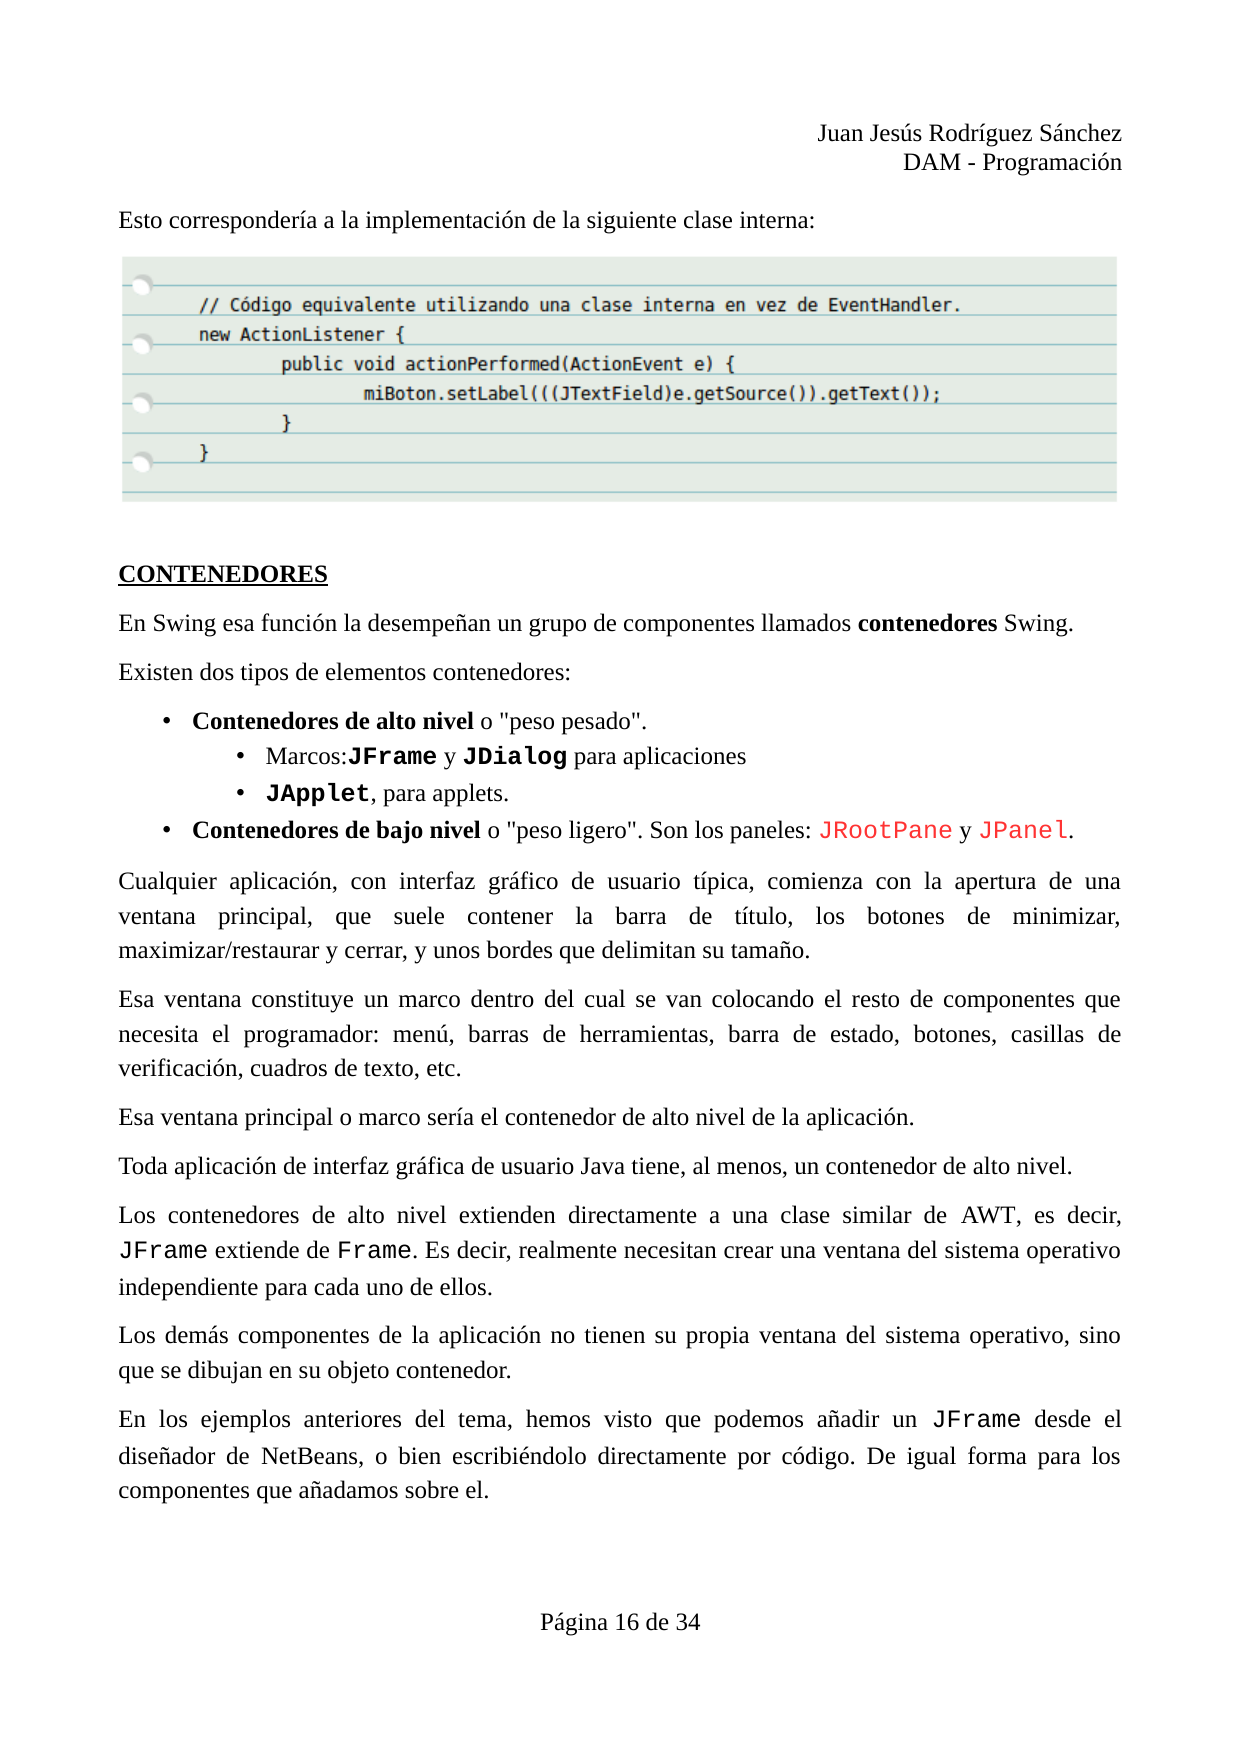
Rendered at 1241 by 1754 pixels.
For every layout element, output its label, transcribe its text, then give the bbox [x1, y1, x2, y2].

list Marcos:JFrame y JDialog para aplicaciones [236, 741, 1122, 772]
text Esto correspondería a la implementación de la siguiente clase interna: [118, 205, 1122, 234]
text Los demás componentes de la aplicación no tienen su propia ventana del sistema operativo, sino que se dibujan en su objeto contenedor. [118, 1321, 1122, 1384]
list Contenedores de alto nivel o "peso pesado". [162, 706, 1122, 735]
text Existen dos tipos de elementos contenedores: [118, 657, 1122, 686]
text Los contenedores de alto nivel extienden directamente a una clase similar de AWT, es decir, JFrame extiende de Frame. Es decir, realmente necesitan crear una ventana del sistema operativo independiente para cada uno de ellos. [118, 1201, 1122, 1300]
text Cualquier aplicación, con interfaz gráfico de usuario típica, comienza con la apertura de una ventana principal, que suele contener la barra de título, los botones de minimizar, maximizar/restaurar y cerrar, y unos bordes que delimitan su tamaño. [118, 866, 1122, 964]
picture [118, 254, 1123, 505]
text Esa ventana principal o marco sería el contenedor de alto nivel de la aplicación. [118, 1102, 1122, 1131]
text En los ejemplos anteriores del tema, hemos visto que podemos añadir un JFrame desde el diseñador de NetBeans, o bien escribiéndolo directamente por código. De igual forma para los componentes que añadamos sobre el. [118, 1404, 1122, 1504]
text En Swing esa función la desempeñan un grupo de componentes llamados contenedores Swing. [118, 608, 1122, 637]
list JApplet, para applets. [236, 778, 1122, 809]
text Esa ventana constituye un marco dentro del cual se van colocando el resto de componentes que necesita el programador: menú, barras de herramientas, barra de estado, botones, casillas de verificación, cuadros de texto, etc. [118, 984, 1122, 1082]
text Toda aplicación de interfaz gráfica de usuario Java tiene, al menos, un contenedor de alto nivel. [118, 1151, 1122, 1180]
list Contenedores de bajo nivel o "peso ligero". Son los paneles: JRootPane y JPanel. [162, 815, 1122, 846]
text CONTENEDORES [118, 559, 1122, 588]
